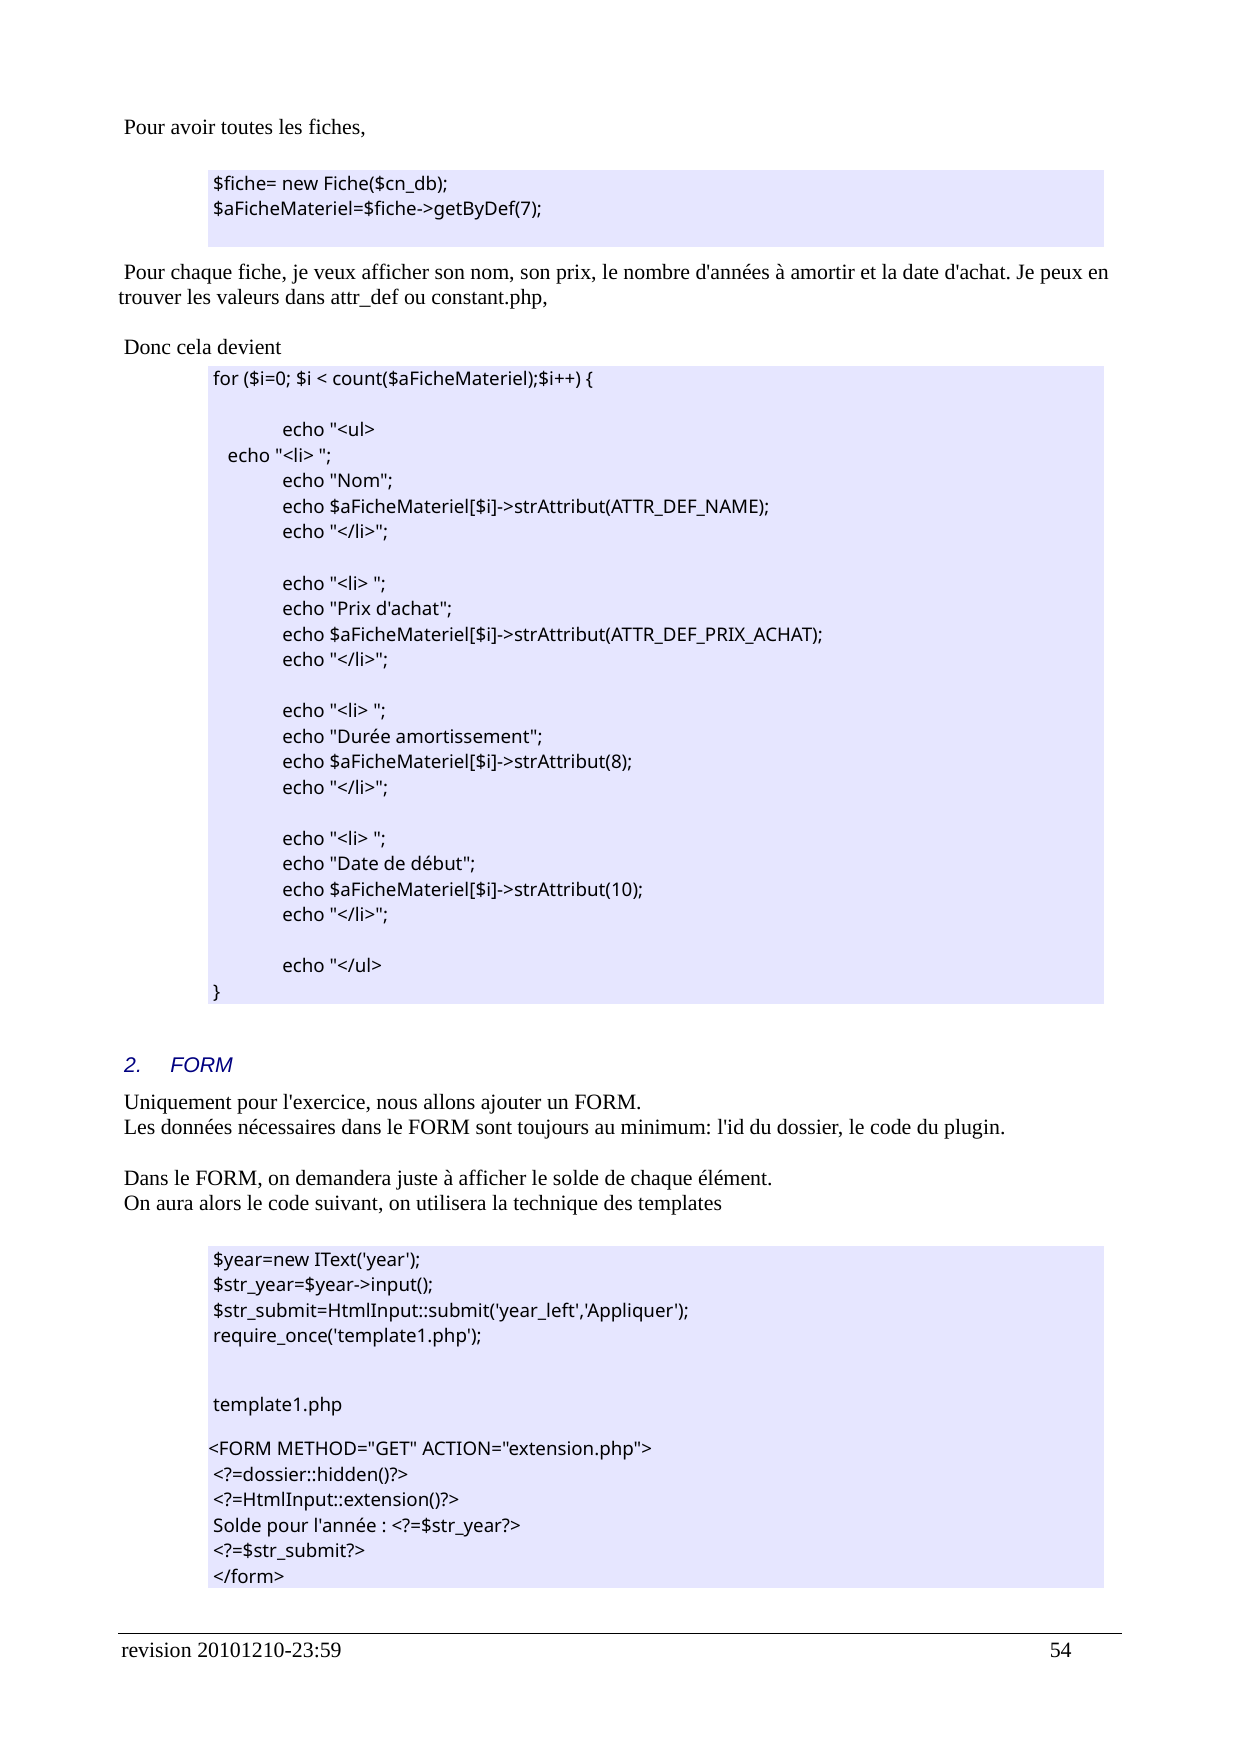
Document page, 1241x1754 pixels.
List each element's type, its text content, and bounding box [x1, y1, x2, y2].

text Donc cela devient [118, 334, 1122, 359]
text <FORM METHOD="GET" ACTION="extension.php"> <?=dossier::hidden()?> <?=HtmlInput::extension()?> Solde pour l'année : <?=$str_year?> <?=$str_submit?> </form> [208, 1435, 1104, 1588]
text template1.php [208, 1366, 1104, 1417]
text Uniquement pour l'exercice, nous allons ajouter un FORM. Les données nécessaires dans le FORM sont toujours au minimum: l'id du dossier, le code du plugin. Dans le FORM, on demandera juste à afficher le solde de chaque élément. On aura alors le code suivant, on utilisera la technique des templates [118, 1089, 1122, 1240]
text $fiche= new Fiche($cn_db); $aFicheMateriel=$fiche->getByDef(7); [208, 170, 1104, 247]
subtitle FORM [118, 1053, 1122, 1077]
text Pour avoir toutes les fiches, [118, 88, 1122, 164]
text Pour chaque fiche, je veux afficher son nom, son prix, le nombre d'années à amortir et la date d'achat. Je peux en trouver les valeurs dans attr_def ou constant.php, [118, 259, 1122, 334]
text for ($i=0; $i < count($aFicheMateriel);$i++) { echo "<ul> echo "<li> "; echo "Nom"; echo $aFicheMateriel[$i]->strAttribut(ATTR_DEF_NAME); echo "</li>"; echo "<li> "; echo "Prix d'achat"; echo $aFicheMateriel[$i]->strAttribut(ATTR_DEF_PRIX_ACHAT); echo "</li>"; echo "<li> "; echo "Durée amortissement"; echo $aFicheMateriel[$i]->strAttribut(8); echo "</li>"; echo "<li> "; echo "Date de début"; echo $aFicheMateriel[$i]->strAttribut(10); echo "</li>"; echo "</ul> } [208, 366, 1104, 1004]
text $year=new IText('year'); $str_year=$year->input(); $str_submit=HtmlInput::submit('year_left','Appliquer'); require_once('template1.php'); [208, 1246, 1104, 1348]
